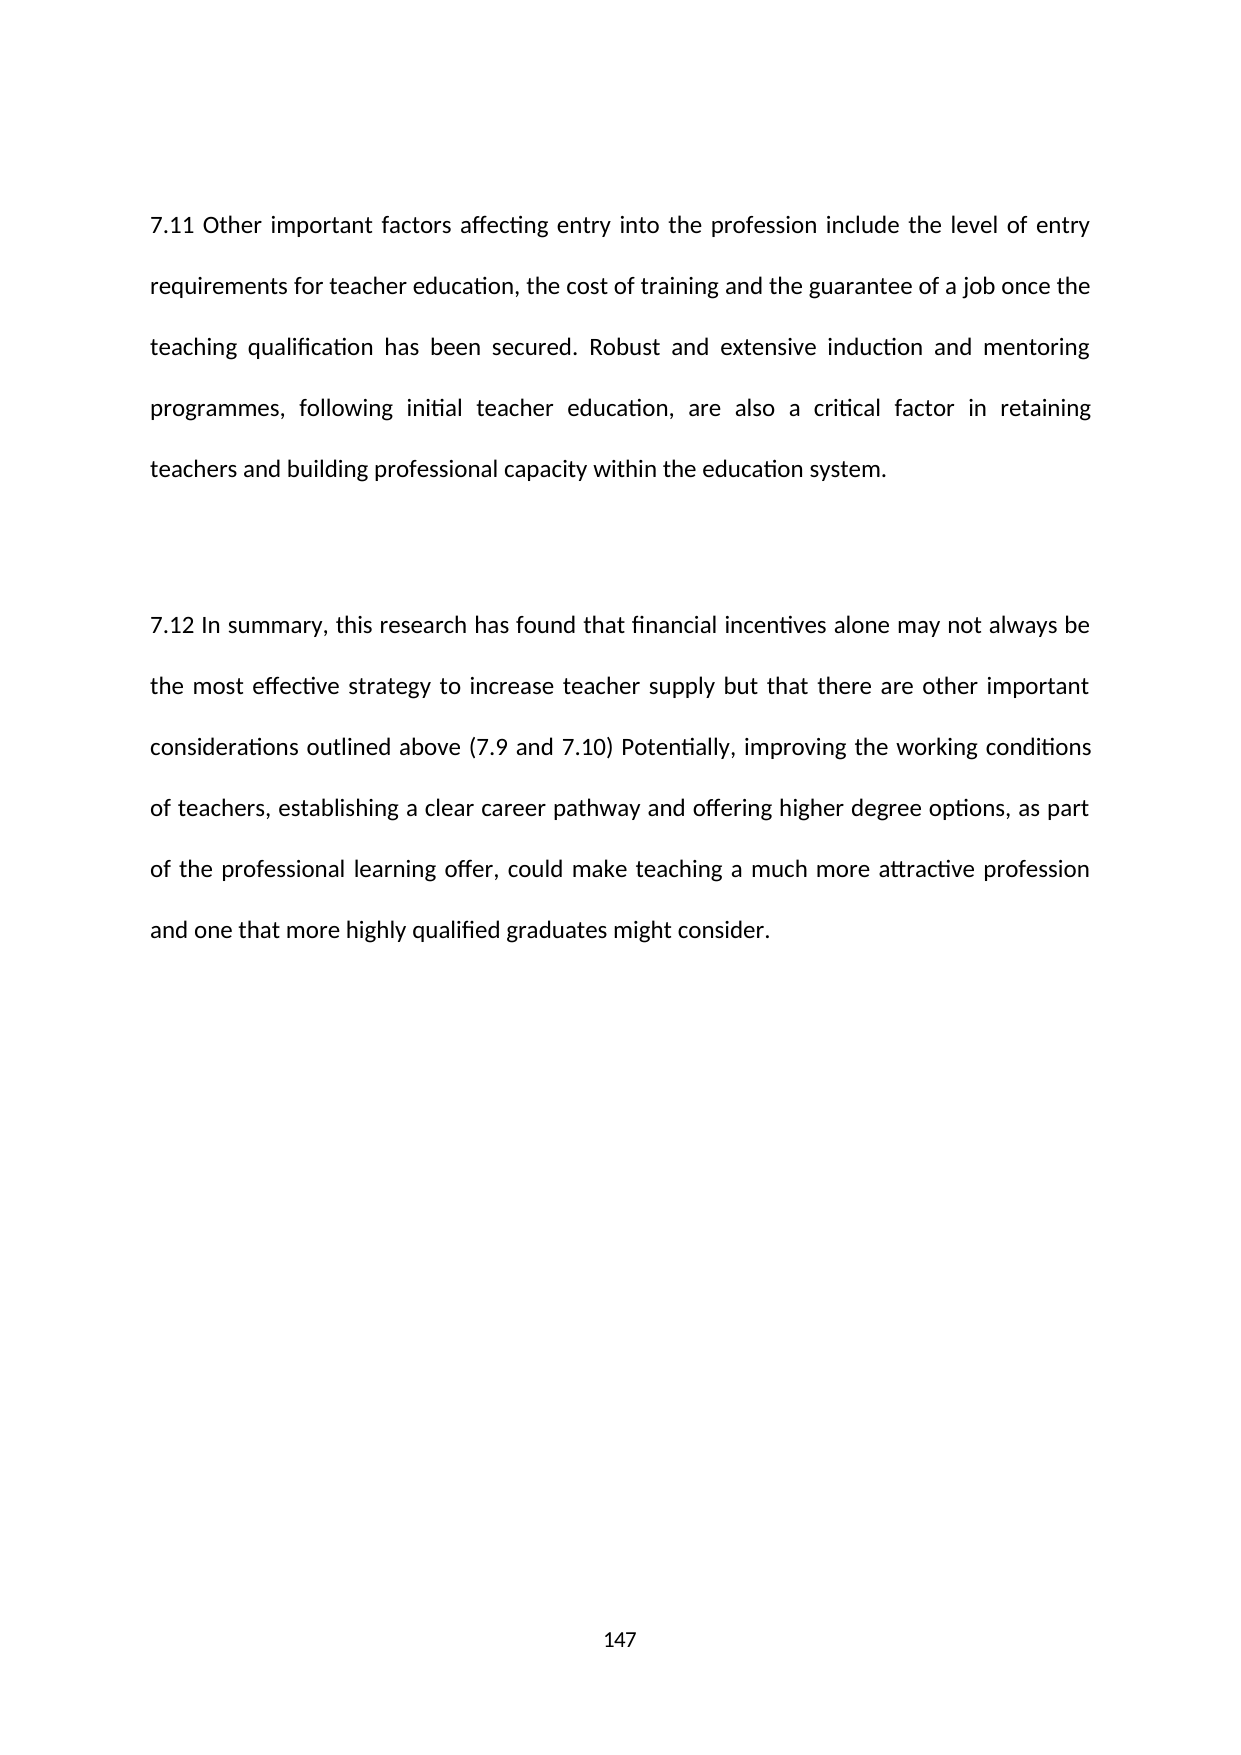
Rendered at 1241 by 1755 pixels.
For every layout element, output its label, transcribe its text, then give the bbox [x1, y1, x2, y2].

list In summary, this research has found that financial incentives alone may not always be the most effective strategy to increase teacher supply but that there are other important considerations outlined above (7.9 and 7.10) Potentially, improving the working conditions of teachers, establishing a clear career pathway and offering higher degree options, as part of the professional learning offer, could make teaching a much more attractive profession and one that more highly qualified graduates might consider. [150, 609, 1091, 944]
list Other important factors affecting entry into the profession include the level of entry requirements for teacher education, the cost of training and the guarantee of a job once the teaching qualification has been secured. Robust and extensive induction and mentoring programmes, following initial teacher education, are also a critical factor in retaining teachers and building professional capacity within the education system. [150, 209, 1091, 484]
